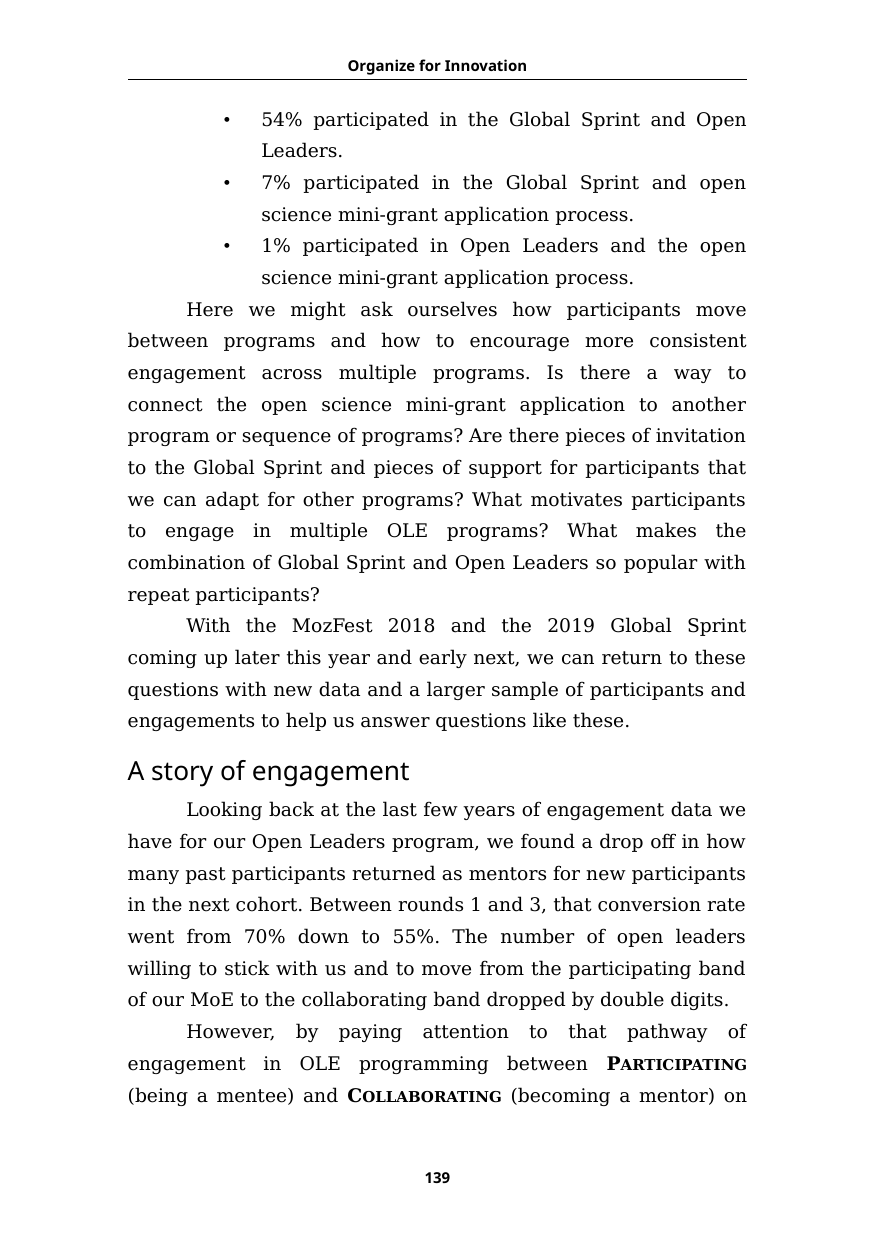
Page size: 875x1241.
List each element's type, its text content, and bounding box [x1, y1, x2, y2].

text With the MozFest 2018 and the 2019 Global Sprint coming up later this year and early next, we can return to these questions with new data and a larger sample of participants and engagements to help us answer questions like these. [127, 615, 747, 732]
text Looking back at the last few years of engagement data we have for our Open Leaders program, we found a drop off in how many past participants returned as mentors for new participants in the next cohort. Between rounds 1 and 3, that conversion rate went from 70% down to 55%. The number of open leaders willing to stick with us and to move from the participating band of our MoE to the collaborating band dropped by double digits. [127, 799, 747, 1011]
text Here we might ask ourselves how participants move between programs and how to encourage more consistent engagement across multiple programs. Is there a way to connect the open science mini-grant application to another program or sequence of programs? Are there pieces of invitation to the Global Sprint and pieces of support for participants that we can adapt for other programs? What motivates participants to engage in multiple OLE programs? What makes the combination of Global Sprint and Open Leaders so popular with repeat participants? [127, 299, 747, 606]
list 54% participated in the Global Sprint and Open Leaders. [223, 109, 747, 162]
list 1% participated in Open Leaders and the open science mini-grant application process. [223, 235, 747, 289]
list 7% participated in the Global Sprint and open science mini-grant application process. [223, 172, 747, 226]
text However, by paying attention to that pathway of engagement in OLE programming between Participating (being a mentee) and Collaborating (becoming a mentor) on [127, 1021, 747, 1107]
subtitle A story of engagement [127, 757, 747, 787]
